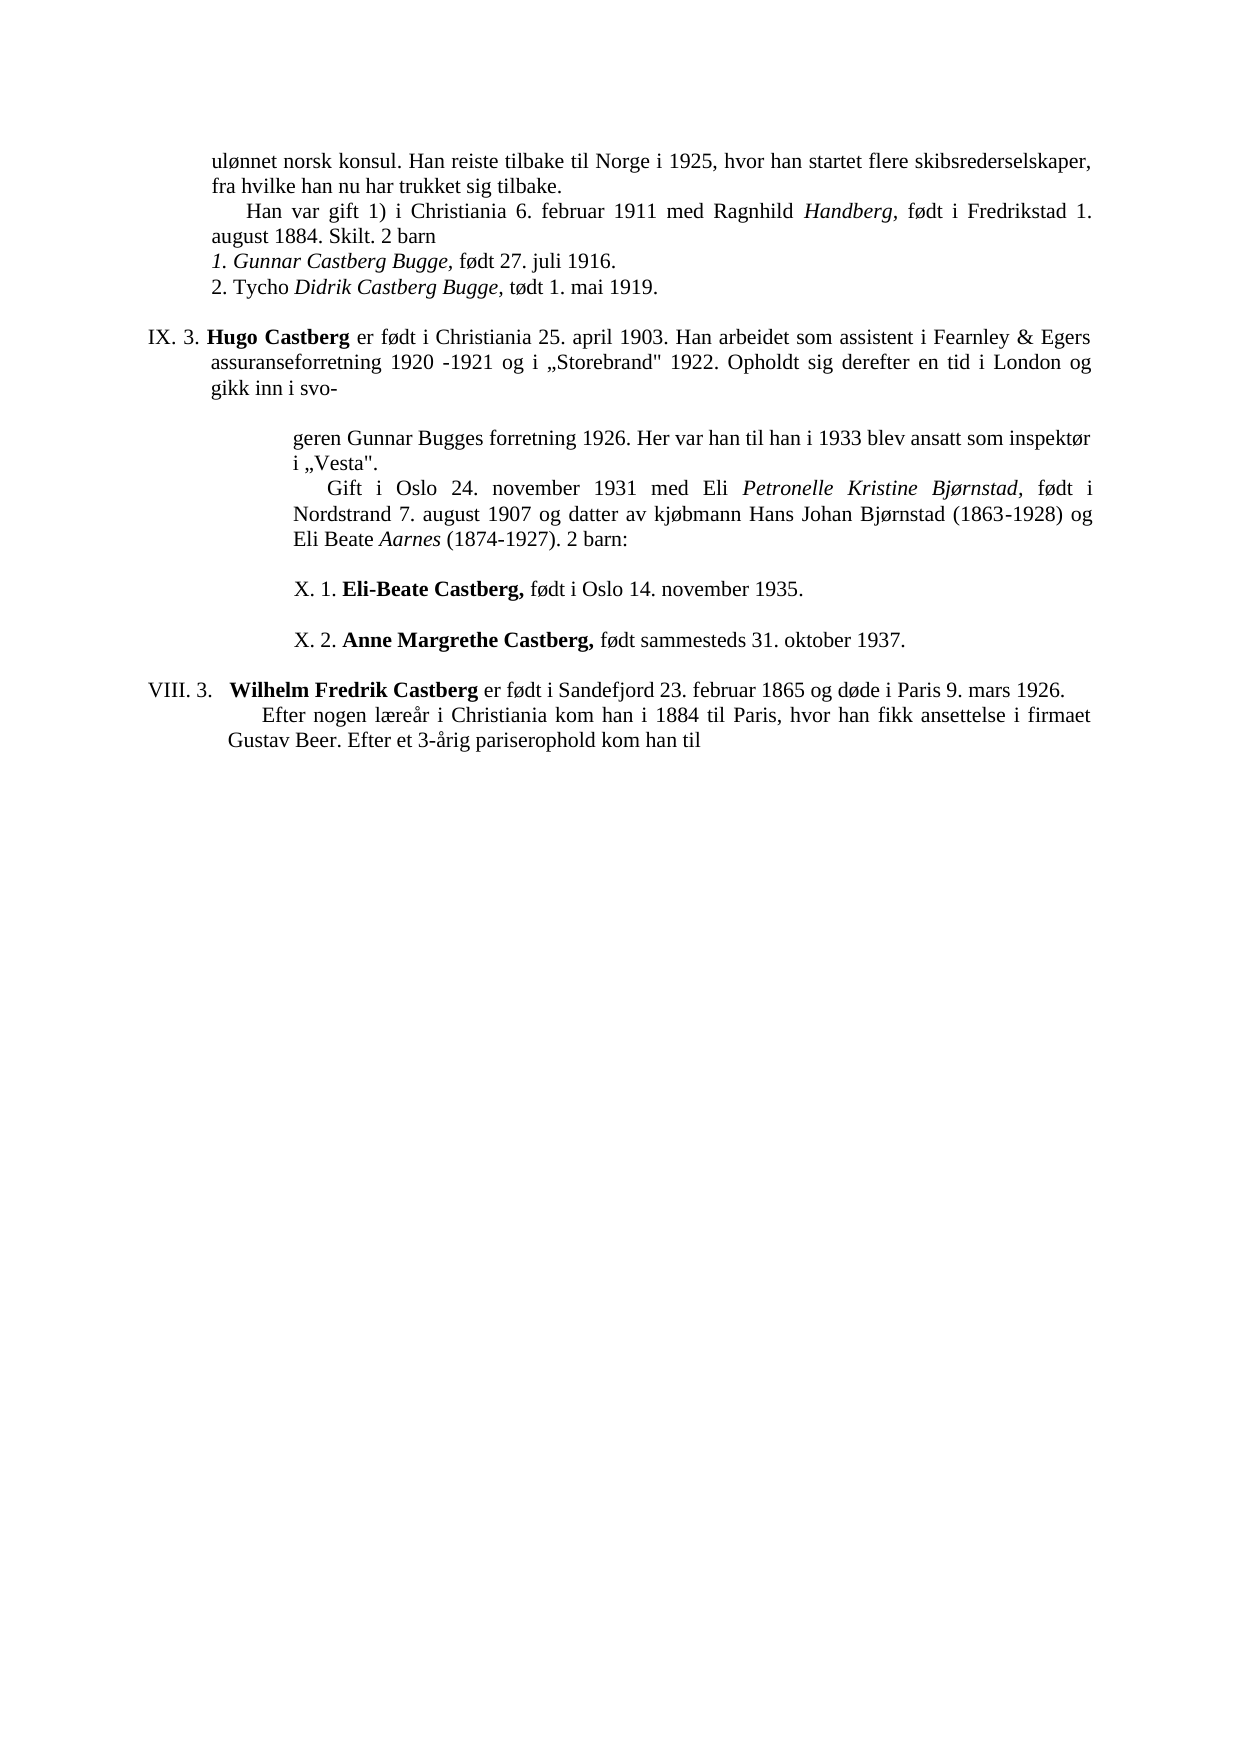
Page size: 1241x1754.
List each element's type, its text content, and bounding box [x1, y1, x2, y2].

text 1. Gunnar Castberg Bugge, født 27. juli 1916. [211, 248, 1093, 274]
text VIII. 3. Wilhelm Fredrik Castberg er født i Sandefjord 23. februar 1865 og døde i Paris 9. mars 1926. [148, 677, 1093, 702]
text Efter nogen læreår i Christiania kom han i 1884 til Paris, hvor han fikk ansettelse i firmaet Gustav Beer. Efter et 3‑årig pariserophold kom han til [228, 702, 1093, 753]
text ulønnet norsk konsul. Han reiste tilbake til Norge i 1925, hvor han startet flere skibsrederselskaper, fra hvilke han nu har trukket sig tilbake. [211, 148, 1093, 198]
text X. 2. Anne Margrethe Castberg, født sammesteds 31. oktober 1937. [293, 627, 1093, 652]
text 2. Tycho Didrik Castberg Bugge, tødt 1. mai 1919. [211, 274, 1093, 299]
text Gift i Oslo 24. november 1931 med Eli Petronelle Kristine Bjørnstad, født i Nordstrand 7. august 1907 og datter av kjøbmann Hans Johan Bjørnstad (1863‑1928) og Eli Beate Aarnes (1874‑1927). 2 barn: [293, 475, 1093, 551]
text X. 1. Eli‑Beate Castberg, født i Oslo 14. november 1935. [293, 576, 1093, 601]
text IX. 3. Hugo Castberg er født i Christiania 25. april 1903. Han arbeidet som assistent i Fearnley & Egers assuranseforretning 1920 ‑1921 og i „Store­brand" 1922. Opholdt sig derefter en tid i London og gikk inn i svo‑ [148, 324, 1093, 400]
text geren Gunnar Bugges forretning 1926. Her var han til han i 1933 blev ansatt som inspektør i „Vesta". [293, 425, 1093, 475]
text Han var gift 1) i Christiania 6. februar 1911 med Ragnhild Handberg, født i Fredrikstad 1. august 1884. Skilt. 2 barn [211, 198, 1093, 248]
